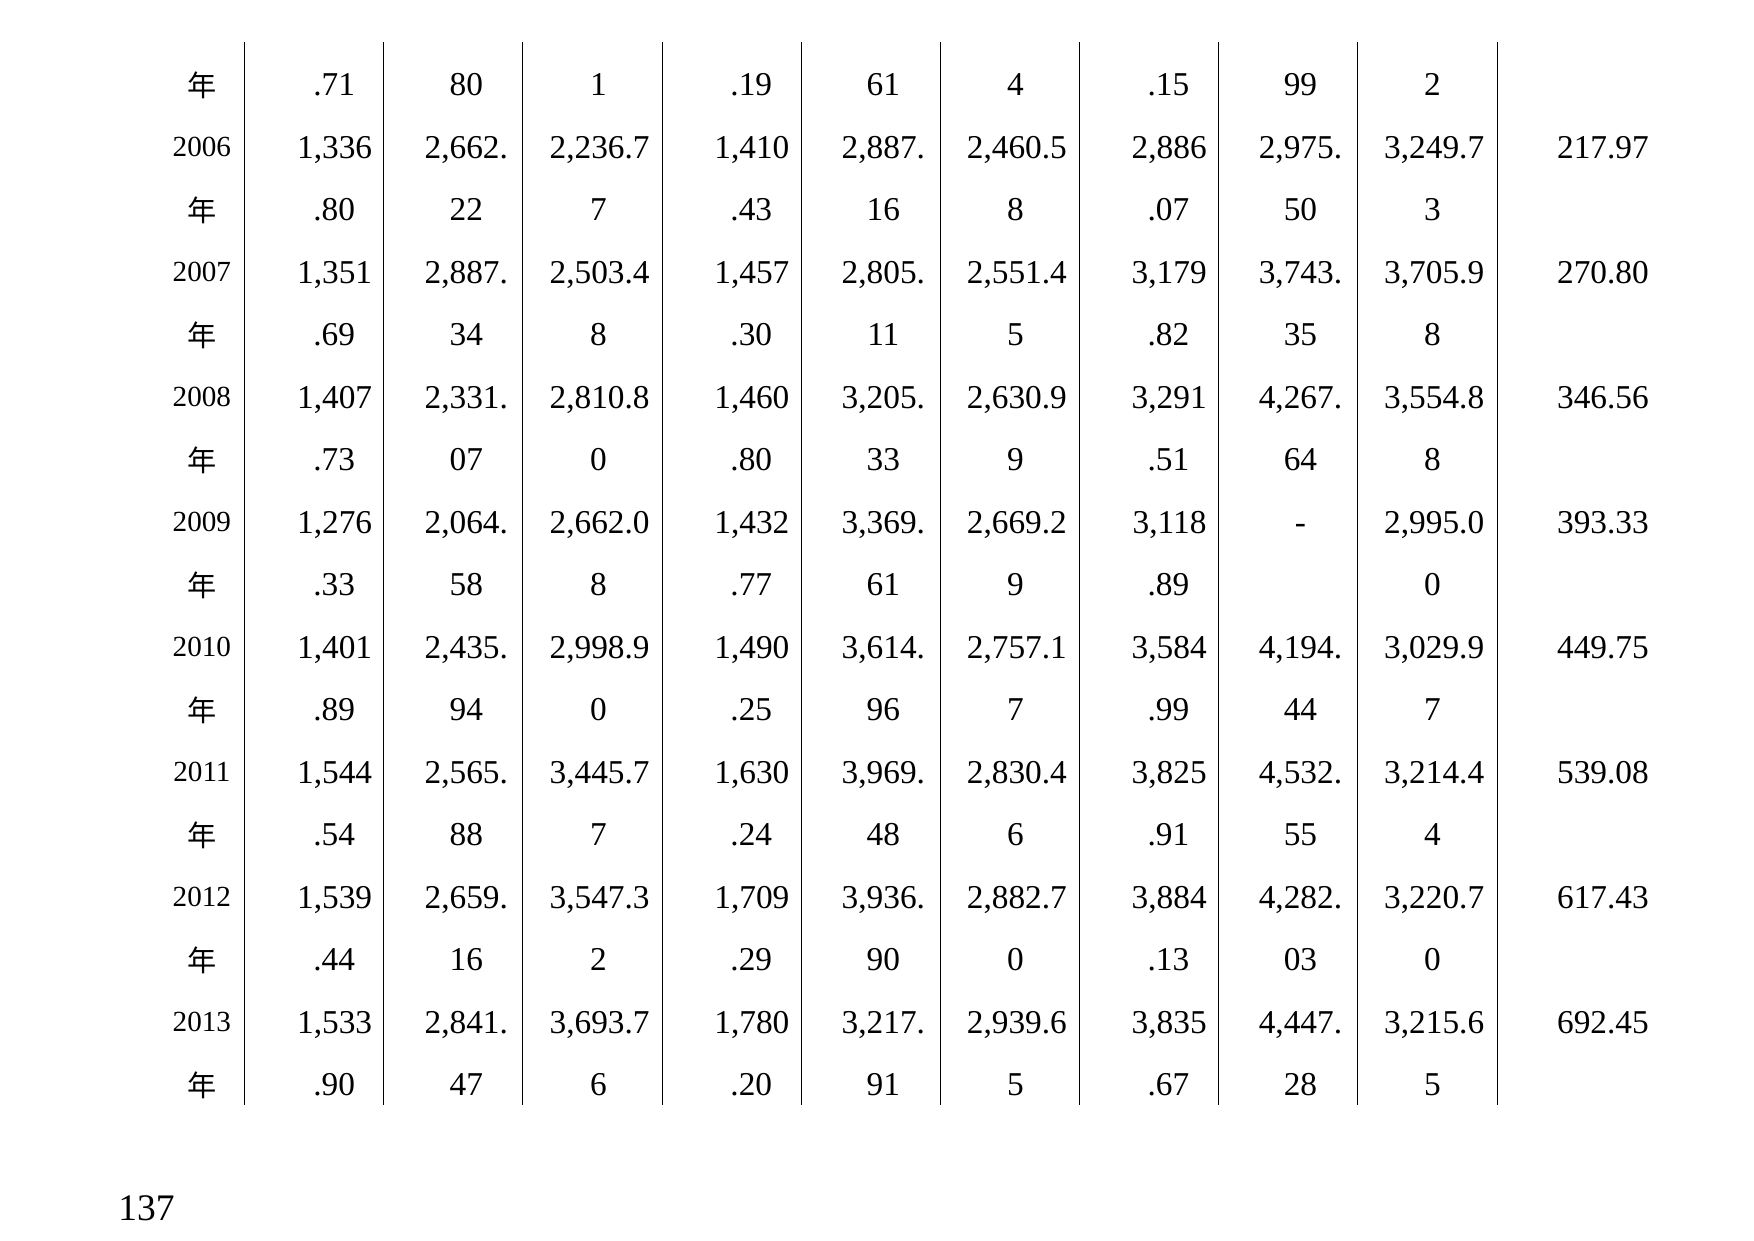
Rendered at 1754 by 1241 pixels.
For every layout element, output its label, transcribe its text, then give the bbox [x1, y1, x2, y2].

table_cell 80 [384, 42, 522, 105]
table_cell 2,551.45 [941, 230, 1079, 355]
table_cell 2,503.48 [523, 230, 662, 355]
table_cell 1,457.30 [663, 230, 801, 355]
table_cell 4,447.28 [1219, 980, 1357, 1105]
table_cell 1 [523, 42, 662, 105]
table_cell 2,236.77 [523, 105, 662, 230]
table_cell 2,841.47 [384, 980, 522, 1105]
table_cell 692.45 [1498, 980, 1672, 1105]
table_cell 2,662.08 [523, 480, 662, 605]
table_cell .15 [1080, 42, 1218, 105]
table_cell 3,554.88 [1358, 355, 1497, 480]
table_cell 3,835.67 [1080, 980, 1218, 1105]
table_cell 2,460.58 [941, 105, 1079, 230]
table_cell 2006年 [129, 105, 244, 230]
table_cell 617.43 [1498, 855, 1672, 980]
table_cell 99 [1219, 42, 1357, 105]
table_cell .19 [663, 42, 801, 105]
table_cell 1,410.43 [663, 105, 801, 230]
table_cell 3,584.99 [1080, 605, 1218, 730]
table_cell .71 [245, 42, 383, 105]
table_cell 346.56 [1498, 355, 1672, 480]
table_cell 1,407.73 [245, 355, 383, 480]
table_cell 3,291.51 [1080, 355, 1218, 480]
table_cell 1,630.24 [663, 730, 801, 855]
table_cell 2,659.16 [384, 855, 522, 980]
table_cell 1,460.80 [663, 355, 801, 480]
table_cell 3,369.61 [802, 480, 940, 605]
table_cell 2,064.58 [384, 480, 522, 605]
table_cell 2009年 [129, 480, 244, 605]
table_cell 3,249.73 [1358, 105, 1497, 230]
table_cell 2,830.46 [941, 730, 1079, 855]
table_cell 2 [1358, 42, 1497, 105]
table_cell 4,267.64 [1219, 355, 1357, 480]
table_cell 4 [941, 42, 1079, 105]
table_cell 3,936.90 [802, 855, 940, 980]
table_cell 1,276.33 [245, 480, 383, 605]
table_cell 270.80 [1498, 230, 1672, 355]
table_cell 3,179.82 [1080, 230, 1218, 355]
table_cell 449.75 [1498, 605, 1672, 730]
table_cell 2,995.00 [1358, 480, 1497, 605]
table_cell 61 [802, 42, 940, 105]
table_cell 3,215.65 [1358, 980, 1497, 1105]
table_cell 2,939.65 [941, 980, 1079, 1105]
table_cell 2,975.50 [1219, 105, 1357, 230]
table_cell 3,205.33 [802, 355, 940, 480]
table_cell 217.97 [1498, 105, 1672, 230]
table_cell 2,886.07 [1080, 105, 1218, 230]
table_cell 4,532.55 [1219, 730, 1357, 855]
table_cell 2012年 [129, 855, 244, 980]
table_cell 2,810.80 [523, 355, 662, 480]
table_cell 2,565.88 [384, 730, 522, 855]
table_cell 2,887.16 [802, 105, 940, 230]
table_cell 1,490.25 [663, 605, 801, 730]
table_cell 2,882.70 [941, 855, 1079, 980]
table_cell 3,969.48 [802, 730, 940, 855]
table_cell 3,214.44 [1358, 730, 1497, 855]
table_cell 2,805.11 [802, 230, 940, 355]
table_cell 3,118.89 [1080, 480, 1218, 605]
table_cell 1,780.20 [663, 980, 801, 1105]
table_cell 3,693.76 [523, 980, 662, 1105]
table_cell 3,614.96 [802, 605, 940, 730]
table_cell 3,029.97 [1358, 605, 1497, 730]
table_cell 1,539.44 [245, 855, 383, 980]
table_cell 年 [129, 42, 244, 105]
table_cell - [1219, 480, 1357, 605]
table_cell 393.33 [1498, 480, 1672, 605]
table_cell 3,220.70 [1358, 855, 1497, 980]
table_cell 2011年 [129, 730, 244, 855]
table_cell 2,630.99 [941, 355, 1079, 480]
table_cell 3,825.91 [1080, 730, 1218, 855]
table_cell 2008年 [129, 355, 244, 480]
table_cell 1,401.89 [245, 605, 383, 730]
table_cell 3,217.91 [802, 980, 940, 1105]
table_cell 1,544.54 [245, 730, 383, 855]
table_cell 3,884.13 [1080, 855, 1218, 980]
table_cell 2,669.29 [941, 480, 1079, 605]
table_cell 1,432.77 [663, 480, 801, 605]
table_cell 2007年 [129, 230, 244, 355]
table_cell 2,662.22 [384, 105, 522, 230]
table_cell 2,331.07 [384, 355, 522, 480]
table_cell [1498, 42, 1672, 105]
table_cell 1,336.80 [245, 105, 383, 230]
table_cell 2010年 [129, 605, 244, 730]
table_cell 2,998.90 [523, 605, 662, 730]
table_cell 2013年 [129, 980, 244, 1105]
table_cell 4,282.03 [1219, 855, 1357, 980]
table_cell 3,547.32 [523, 855, 662, 980]
table_cell 1,709.29 [663, 855, 801, 980]
table_cell 3,445.77 [523, 730, 662, 855]
table_cell 539.08 [1498, 730, 1672, 855]
table_cell 1,351.69 [245, 230, 383, 355]
table_cell 3,743.35 [1219, 230, 1357, 355]
table_cell 3,705.98 [1358, 230, 1497, 355]
table_cell 2,887.34 [384, 230, 522, 355]
table_cell 4,194.44 [1219, 605, 1357, 730]
table_cell 1,533.90 [245, 980, 383, 1105]
table_cell 2,757.17 [941, 605, 1079, 730]
table_cell 2,435.94 [384, 605, 522, 730]
